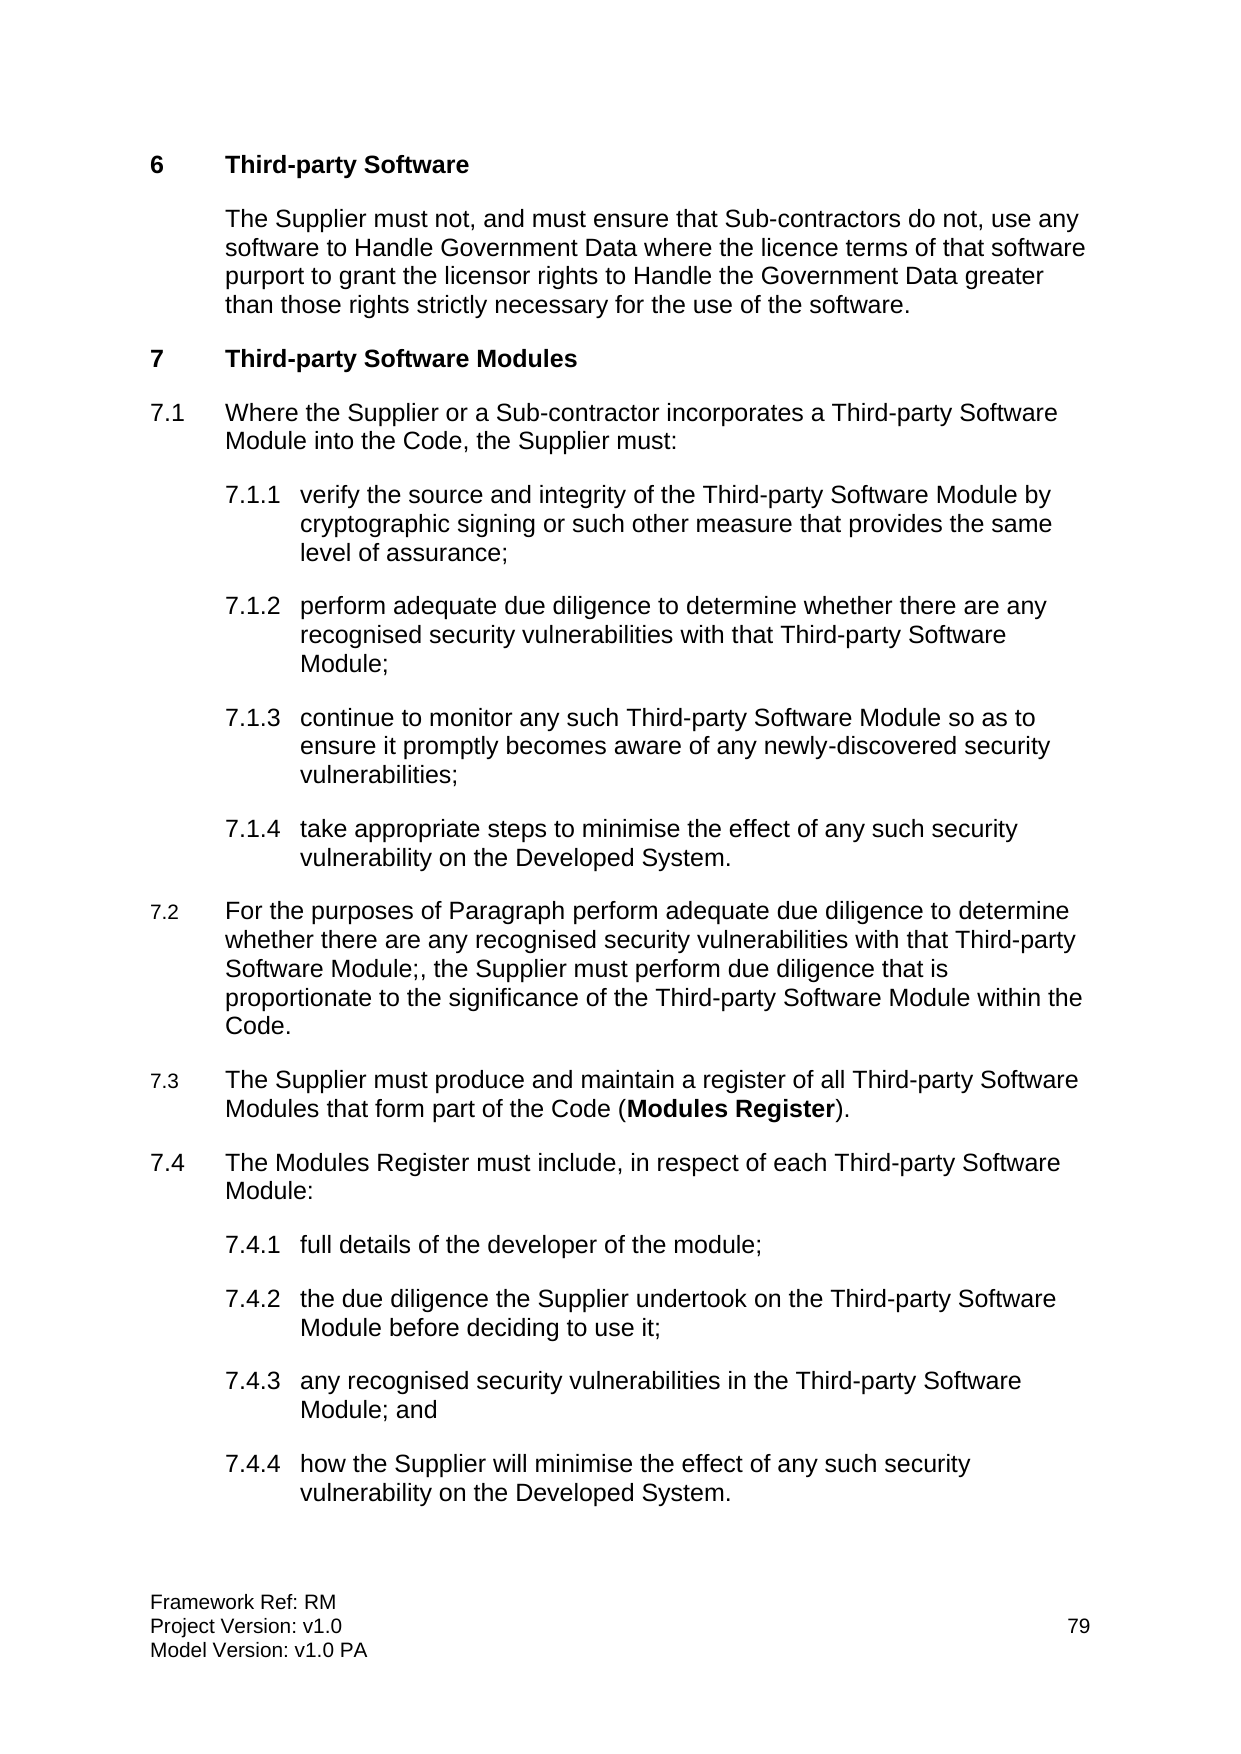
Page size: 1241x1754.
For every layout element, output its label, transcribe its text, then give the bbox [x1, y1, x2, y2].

list Third-party Software Modules [150, 344, 1091, 372]
list take appropriate steps to minimise the effect of any such security vulnerability on the Developed System. [225, 814, 1091, 871]
list how the Supplier will minimise the effect of any such security vulnerability on the Developed System. [225, 1449, 1091, 1506]
list For the purposes of Paragraph 7.1.2, the Supplier must perform due diligence that is proportionate to the significance of the Third-party Software Module within the Code. [150, 896, 1091, 1040]
list Third-party Software [150, 150, 1091, 179]
list perform adequate due diligence to determine whether there are any recognised security vulnerabilities with that Third-party Software Module; [225, 591, 1091, 677]
list full details of the developer of the module; [225, 1230, 1091, 1259]
list The Supplier must produce and maintain a register of all Third-party Software Modules that form part of the Code (Modules Register). [150, 1065, 1091, 1122]
list The Supplier must not, and must ensure that Sub-contractors do not, use any software to Handle Government Data where the licence terms of that software purport to grant the licensor rights to Handle the Government Data greater than those rights strictly necessary for the use of the software. [225, 204, 1091, 319]
list the due diligence the Supplier undertook on the Third-party Software Module before deciding to use it; [225, 1284, 1091, 1341]
list The Modules Register must include, in respect of each Third-party Software Module: [150, 1147, 1091, 1205]
list any recognised security vulnerabilities in the Third-party Software Module; and [225, 1366, 1091, 1424]
list continue to monitor any such Third-party Software Module so as to ensure it promptly becomes aware of any newly‑discovered security vulnerabilities; [225, 702, 1091, 789]
list verify the source and integrity of the Third-party Software Module by cryptographic signing or such other measure that provides the same level of assurance; [225, 480, 1091, 566]
list Where the Supplier or a Sub-contractor incorporates a Third-party Software Module into the Code, the Supplier must: [150, 397, 1091, 455]
